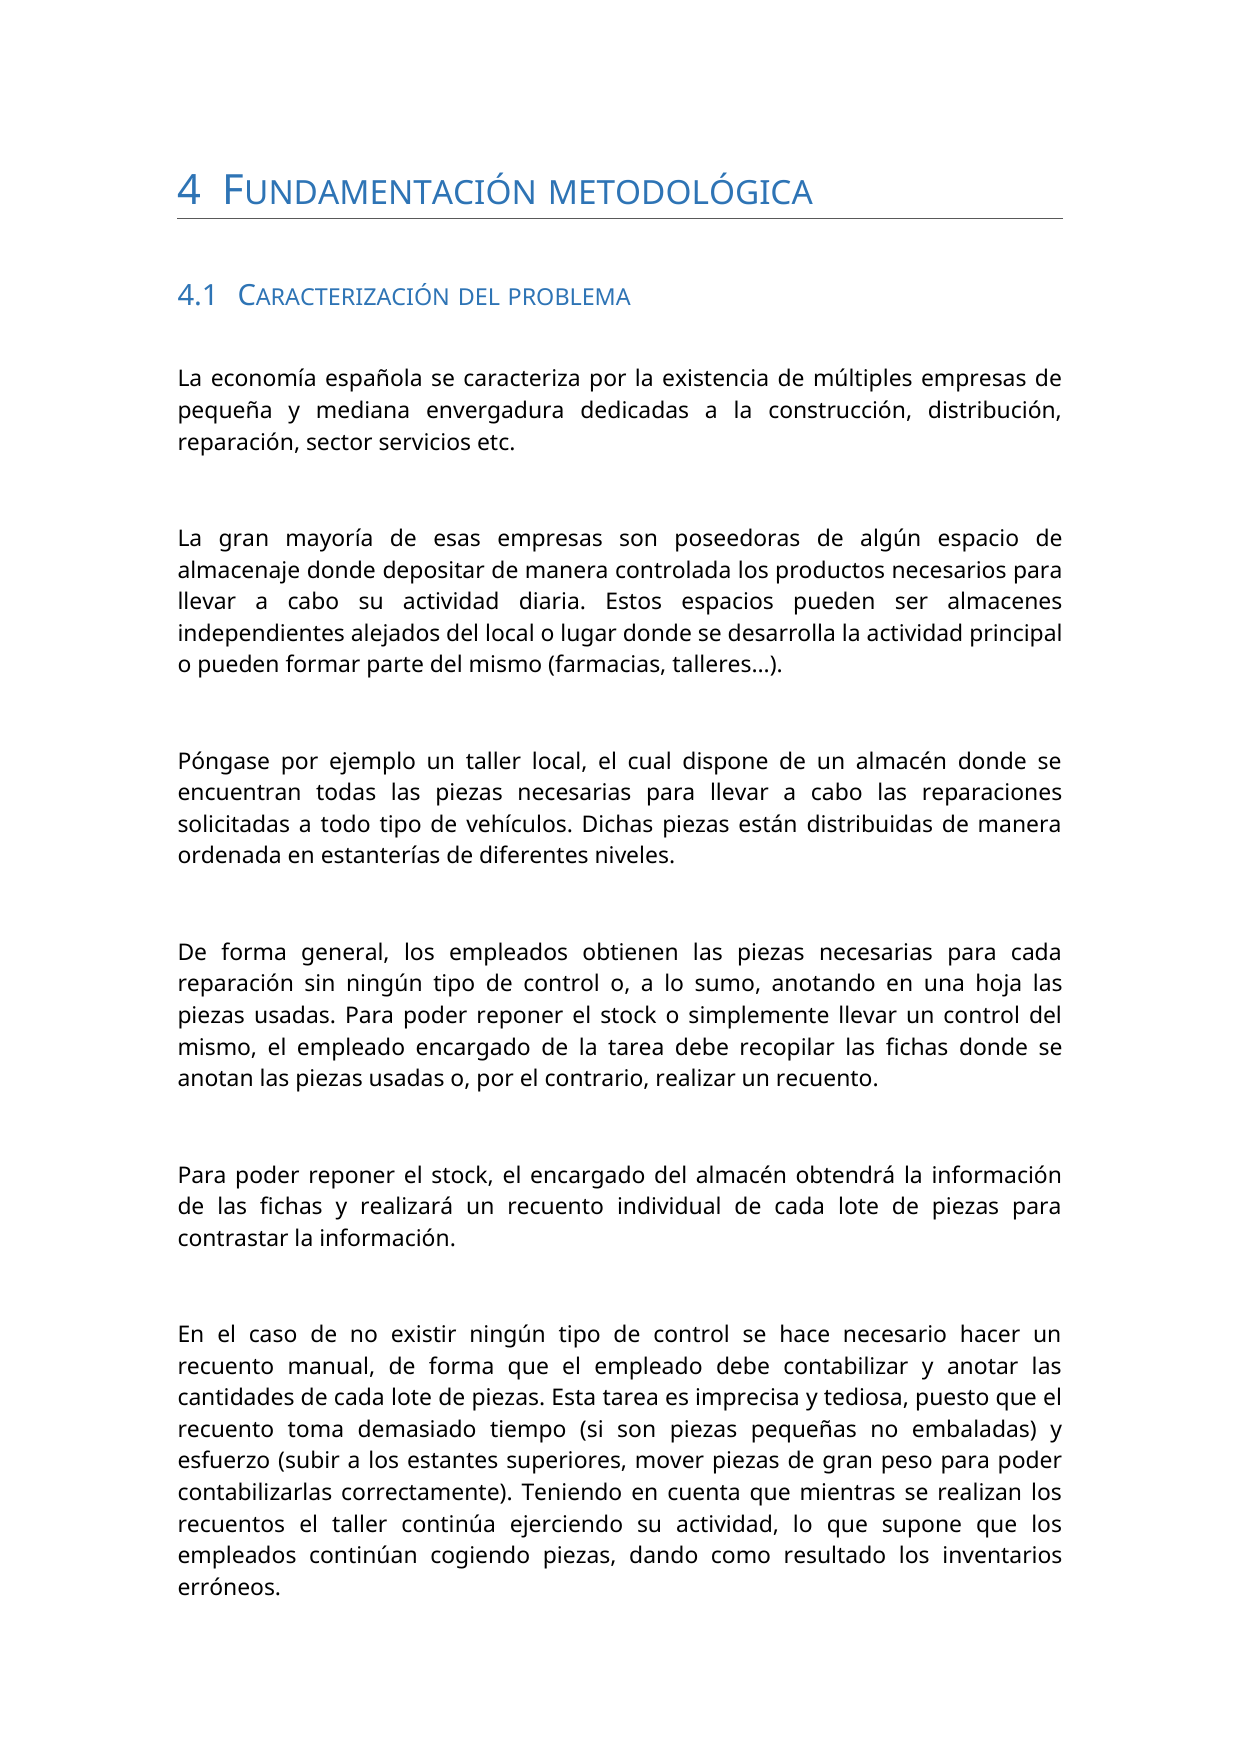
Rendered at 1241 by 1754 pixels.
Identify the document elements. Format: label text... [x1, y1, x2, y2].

text De forma general, los empleados obtienen las piezas necesarias para cada reparación sin ningún tipo de control o, a lo sumo, anotando en una hoja las piezas usadas. Para poder reponer el stock o simplemente llevar un control del mismo, el empleado encargado de la tarea debe recopilar las fichas donde se anotan las piezas usadas o, por el contrario, realizar un recuento. [177, 936, 1063, 1093]
text En el caso de no existir ningún tipo de control se hace necesario hacer un recuento manual, de forma que el empleado debe contabilizar y anotar las cantidades de cada lote de piezas. Esta tarea es imprecisa y tediosa, puesto que el recuento toma demasiado tiempo (si son piezas pequeñas no embaladas) y esfuerzo (subir a los estantes superiores, mover piezas de gran peso para poder contabilizarlas correctamente). Teniendo en cuenta que mientras se realizan los recuentos el taller continúa ejerciendo su actividad, lo que supone que los empleados continúan cogiendo piezas, dando como resultado los inventarios erróneos. [177, 1318, 1063, 1602]
text Para poder reponer el stock, el encargado del almacén obtendrá la información de las fichas y realizará un recuento individual de cada lote de piezas para contrastar la información. [177, 1158, 1063, 1253]
text La gran mayoría de esas empresas son poseedoras de algún espacio de almacenaje donde depositar de manera controlada los productos necesarios para llevar a cabo su actividad diaria. Estos espacios pueden ser almacenes independientes alejados del local o lugar donde se desarrolla la actividad principal o pueden formar parte del mismo (farmacias, talleres…). [177, 522, 1063, 679]
subtitle Caracterización del problema [177, 274, 1063, 314]
text Póngase por ejemplo un taller local, el cual dispone de un almacén donde se encuentran todas las piezas necesarias para llevar a cabo las reparaciones solicitadas a todo tipo de vehículos. Dichas piezas están distribuidas de manera ordenada en estanterías de diferentes niveles. [177, 745, 1063, 871]
subtitle Fundamentación metodológica [177, 159, 1063, 218]
text La economía española se caracteriza por la existencia de múltiples empresas de pequeña y mediana envergadura dedicadas a la construcción, distribución, reparación, sector servicios etc. [177, 362, 1063, 457]
